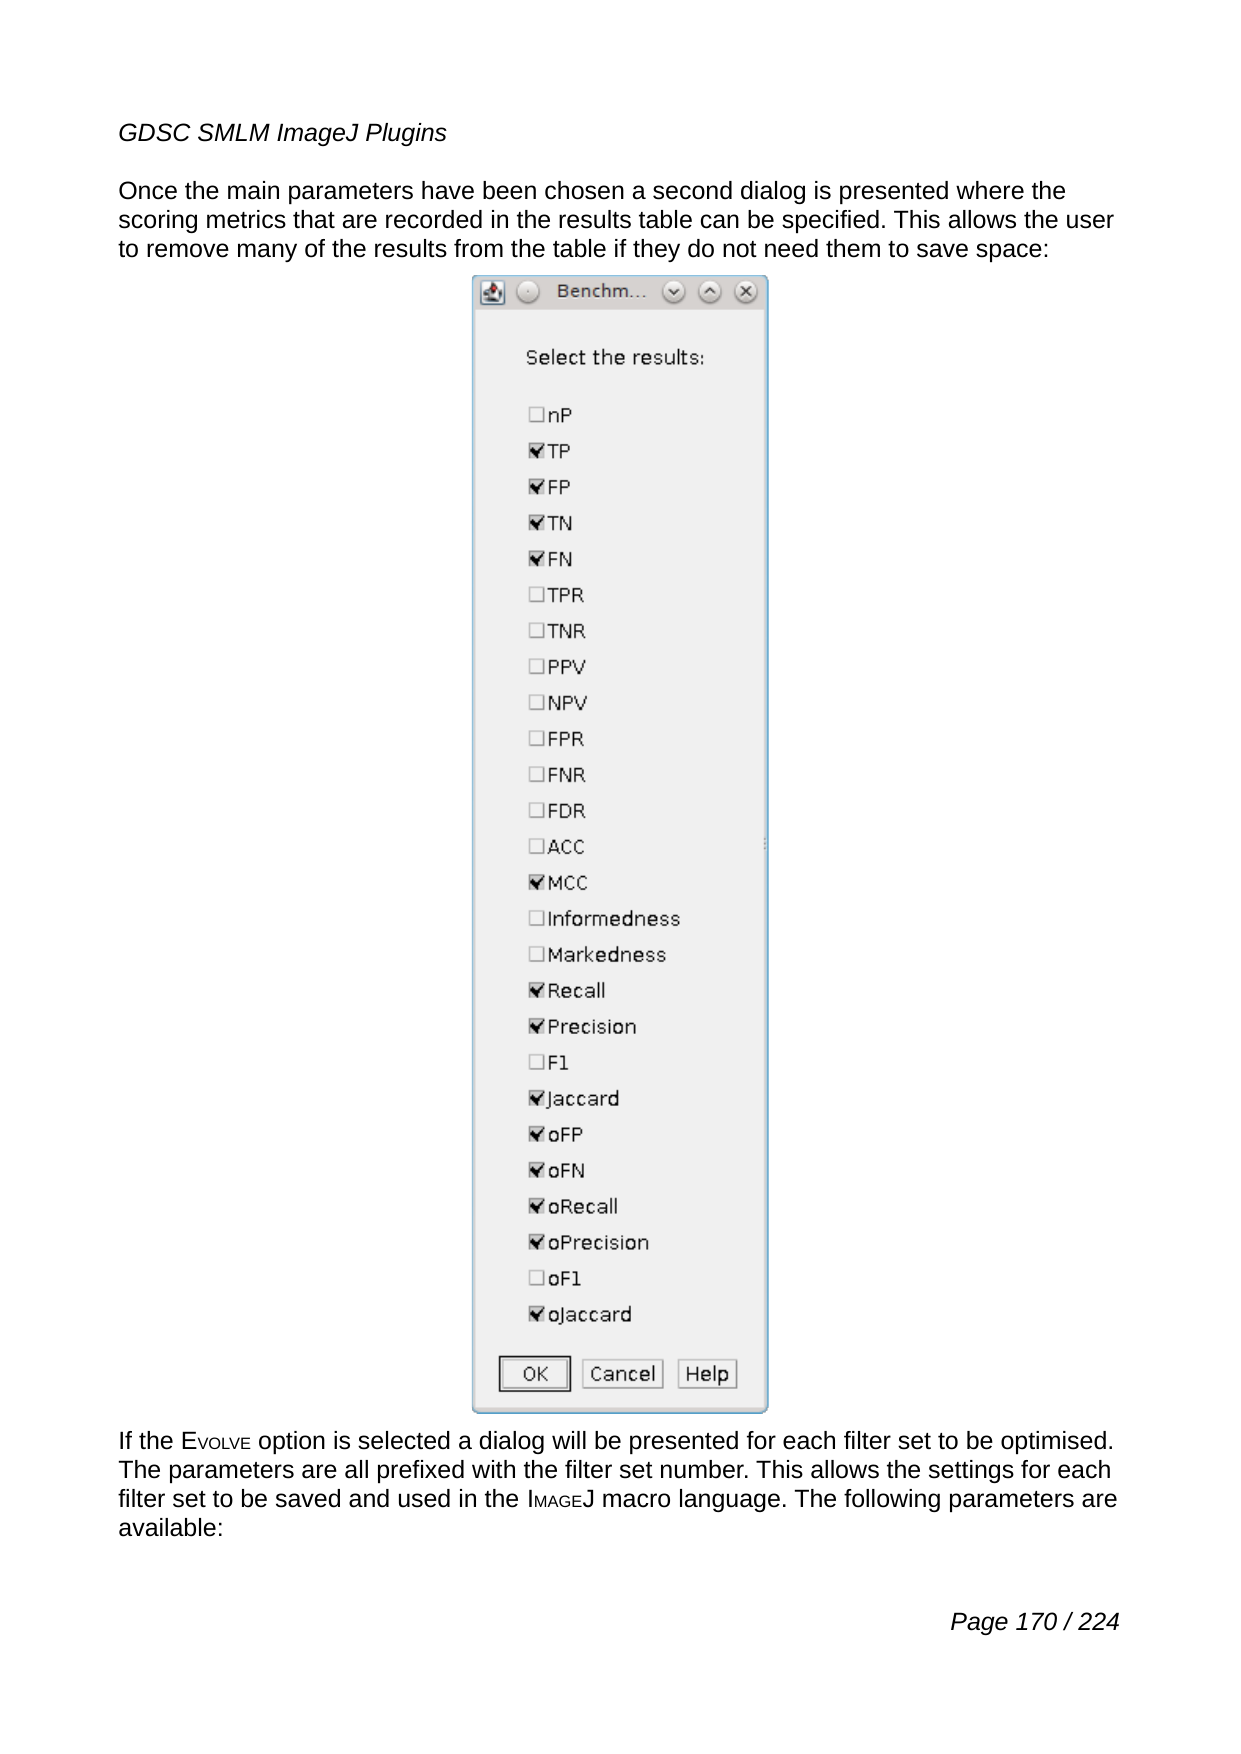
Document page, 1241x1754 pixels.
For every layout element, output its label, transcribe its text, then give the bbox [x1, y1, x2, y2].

text Once the main parameters have been chosen a second dialog is presented where the scoring metrics that are recorded in the results table can be specified. This allows the user to remove many of the results from the table if they do not need them to save space: [118, 176, 1122, 263]
text If the Evolve option is selected a dialog will be presented for each filter set to be optimised. The parameters are all prefixed with the filter set number. This allows the settings for each filter set to be saved and used in the ImageJ macro language. The following parameters are available: [118, 1426, 1122, 1541]
picture [471, 275, 769, 1414]
